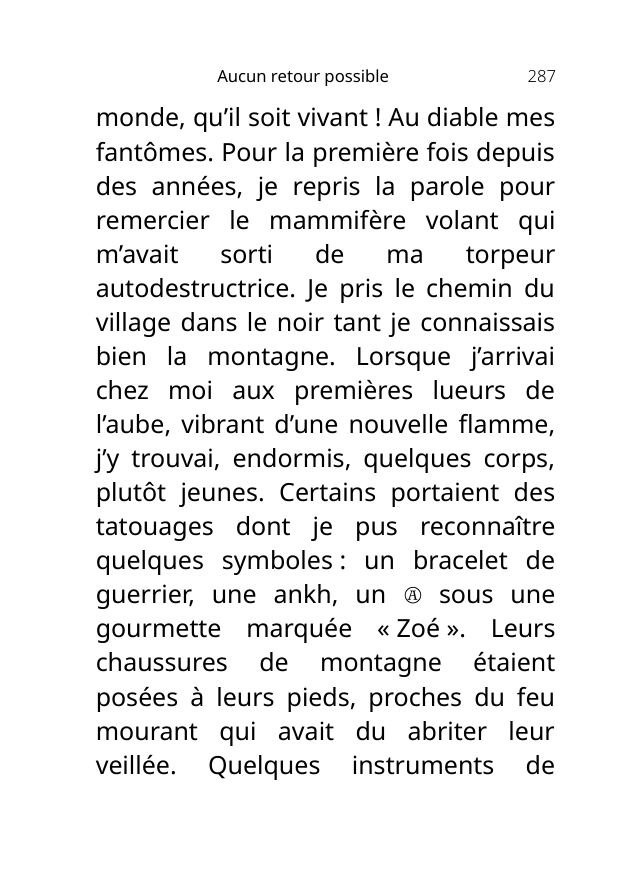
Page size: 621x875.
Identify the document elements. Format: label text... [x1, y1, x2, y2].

text monde, qu’il soit vivant ! Au diable mes fantômes. Pour la première fois depuis des années, je repris la parole pour remercier le mammifère volant qui m’avait sorti de ma torpeur autodestructrice. Je pris le chemin du village dans le noir tant je connaissais bien la montagne. Lorsque j’arrivai chez moi aux premières lueurs de l’aube, vibrant d’une nouvelle flamme, j’y trouvai, endormis, quelques corps, plutôt jeunes. Certains portaient des tatouages dont je pus reconnaître quelques symboles : un bracelet de guerrier, une ankh, un Ⓐ sous une gourmette marquée « Zoé ». Leurs chaussures de montagne étaient posées à leurs pieds, proches du feu mourant qui avait du abriter leur veillée. Quelques instruments de [96, 100, 555, 781]
